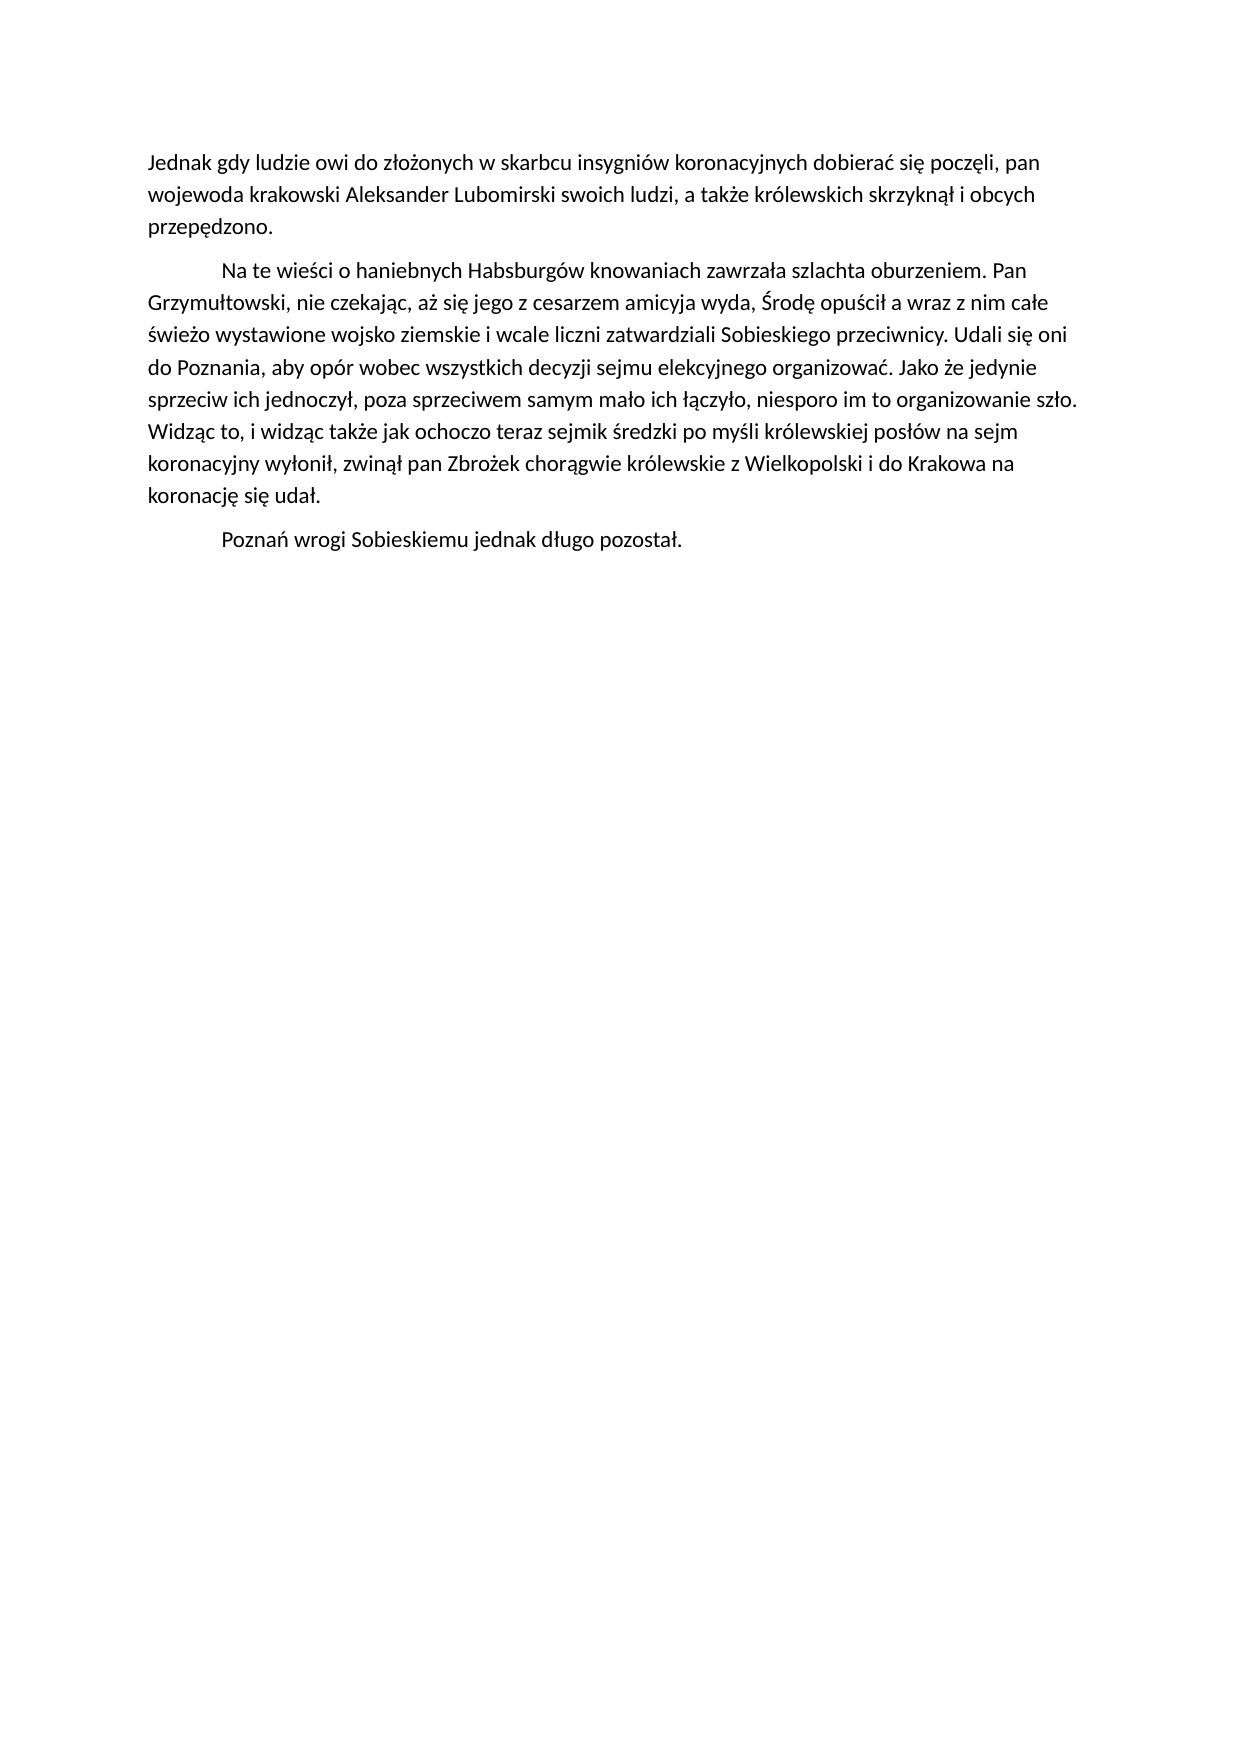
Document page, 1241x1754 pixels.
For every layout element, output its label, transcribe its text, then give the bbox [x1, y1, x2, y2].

text Jednak gdy ludzie owi do złożonych w skarbcu insygniów koronacyjnych dobierać się poczęli, pan wojewoda krakowski Aleksander Lubomirski swoich ludzi, a także królewskich skrzyknął i obcych przepędzono. [148, 148, 1093, 240]
text Na te wieści o haniebnych Habsburgów knowaniach zawrzała szlachta oburzeniem. Pan Grzymułtowski, nie czekając, aż się jego z cesarzem amicyja wyda, Środę opuścił a wraz z nim całe świeżo wystawione wojsko ziemskie i wcale liczni zatwardziali Sobieskiego przeciwnicy. Udali się oni do Poznania, aby opór wobec wszystkich decyzji sejmu elekcyjnego organizować. Jako że jedynie sprzeciw ich jednoczył, poza sprzeciwem samym mało ich łączyło, niesporo im to organizowanie szło. Widząc to, i widząc także jak ochoczo teraz sejmik średzki po myśli królewskiej posłów na sejm koronacyjny wyłonił, zwinął pan Zbrożek chorągwie królewskie z Wielkopolski i do Krakowa na koronację się udał. [148, 256, 1093, 509]
text Poznań wrogi Sobieskiemu jednak długo pozostał. [148, 525, 1093, 553]
